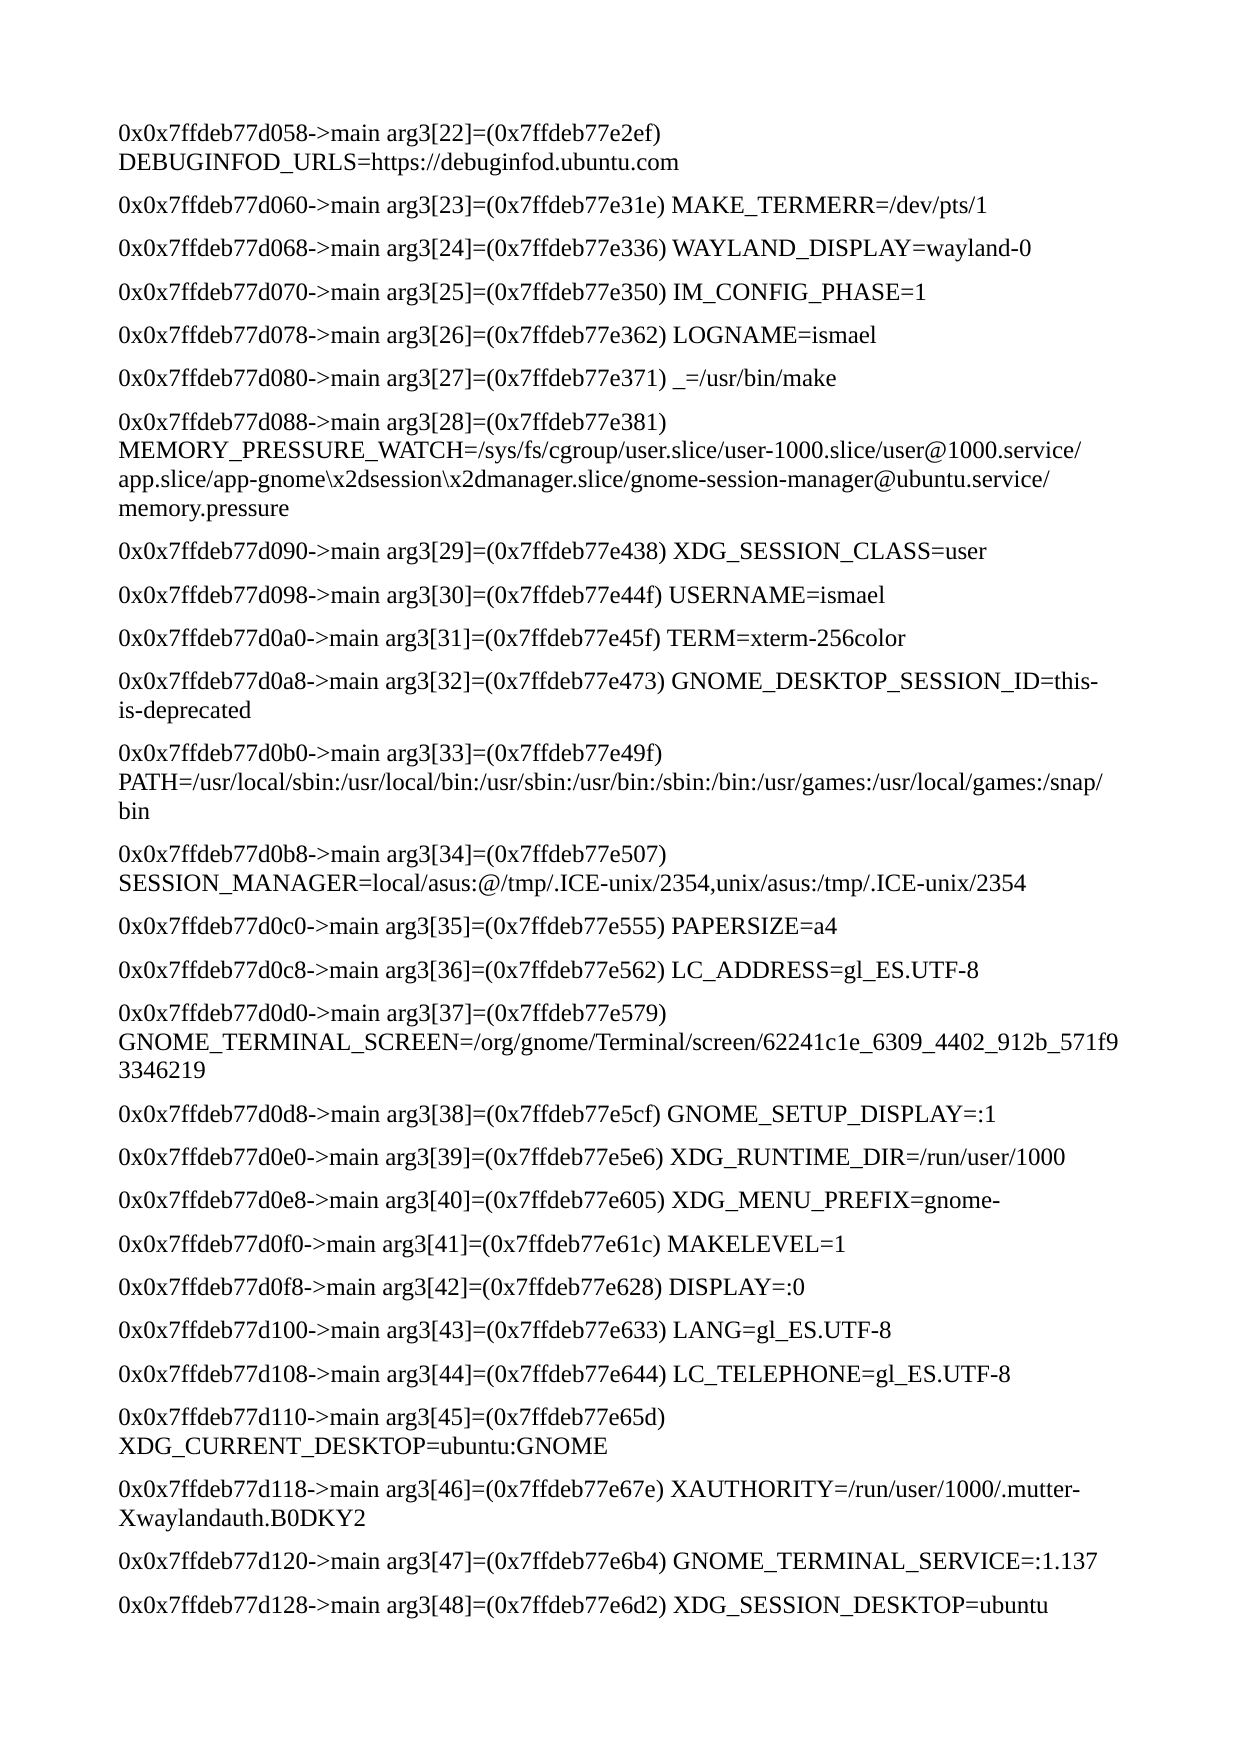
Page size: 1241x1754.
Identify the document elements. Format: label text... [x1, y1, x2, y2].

text 0x0x7ffdeb77d0c0->main arg3[35]=(0x7ffdeb77e555) PAPERSIZE=a4 [118, 911, 1122, 940]
text 0x0x7ffdeb77d0e8->main arg3[40]=(0x7ffdeb77e605) XDG_MENU_PREFIX=gnome- [118, 1186, 1122, 1214]
text 0x0x7ffdeb77d068->main arg3[24]=(0x7ffdeb77e336) WAYLAND_DISPLAY=wayland-0 [118, 233, 1122, 262]
text 0x0x7ffdeb77d0e0->main arg3[39]=(0x7ffdeb77e5e6) XDG_RUNTIME_DIR=/run/user/1000 [118, 1142, 1122, 1171]
text 0x0x7ffdeb77d100->main arg3[43]=(0x7ffdeb77e633) LANG=gl_ES.UTF-8 [118, 1316, 1122, 1344]
text 0x0x7ffdeb77d120->main arg3[47]=(0x7ffdeb77e6b4) GNOME_TERMINAL_SERVICE=:1.137 [118, 1546, 1122, 1575]
text 0x0x7ffdeb77d088->main arg3[28]=(0x7ffdeb77e381) MEMORY_PRESSURE_WATCH=/sys/fs/cgroup/user.slice/user-1000.slice/user@1000.service/app.slice/app-gnome\x2dsession\x2dmanager.slice/gnome-session-manager@ubuntu.service/memory.pressure [118, 407, 1122, 522]
text 0x0x7ffdeb77d0a0->main arg3[31]=(0x7ffdeb77e45f) TERM=xterm-256color [118, 623, 1122, 652]
text 0x0x7ffdeb77d128->main arg3[48]=(0x7ffdeb77e6d2) XDG_SESSION_DESKTOP=ubuntu [118, 1590, 1122, 1618]
text 0x0x7ffdeb77d118->main arg3[46]=(0x7ffdeb77e67e) XAUTHORITY=/run/user/1000/.mutter-Xwaylandauth.B0DKY2 [118, 1474, 1122, 1532]
text 0x0x7ffdeb77d058->main arg3[22]=(0x7ffdeb77e2ef) DEBUGINFOD_URLS=https://debuginfod.ubuntu.com [118, 118, 1122, 176]
text 0x0x7ffdeb77d070->main arg3[25]=(0x7ffdeb77e350) IM_CONFIG_PHASE=1 [118, 277, 1122, 306]
text 0x0x7ffdeb77d0f0->main arg3[41]=(0x7ffdeb77e61c) MAKELEVEL=1 [118, 1229, 1122, 1258]
text 0x0x7ffdeb77d0d0->main arg3[37]=(0x7ffdeb77e579) GNOME_TERMINAL_SCREEN=/org/gnome/Terminal/screen/62241c1e_6309_4402_912b_571f93346219 [118, 998, 1122, 1084]
text 0x0x7ffdeb77d090->main arg3[29]=(0x7ffdeb77e438) XDG_SESSION_CLASS=user [118, 536, 1122, 565]
text 0x0x7ffdeb77d108->main arg3[44]=(0x7ffdeb77e644) LC_TELEPHONE=gl_ES.UTF-8 [118, 1359, 1122, 1388]
text 0x0x7ffdeb77d110->main arg3[45]=(0x7ffdeb77e65d) XDG_CURRENT_DESKTOP=ubuntu:GNOME [118, 1402, 1122, 1460]
text 0x0x7ffdeb77d0d8->main arg3[38]=(0x7ffdeb77e5cf) GNOME_SETUP_DISPLAY=:1 [118, 1099, 1122, 1128]
text 0x0x7ffdeb77d0f8->main arg3[42]=(0x7ffdeb77e628) DISPLAY=:0 [118, 1272, 1122, 1301]
text 0x0x7ffdeb77d0c8->main arg3[36]=(0x7ffdeb77e562) LC_ADDRESS=gl_ES.UTF-8 [118, 955, 1122, 983]
text 0x0x7ffdeb77d0b8->main arg3[34]=(0x7ffdeb77e507) SESSION_MANAGER=local/asus:@/tmp/.ICE-unix/2354,unix/asus:/tmp/.ICE-unix/2354 [118, 839, 1122, 897]
text 0x0x7ffdeb77d080->main arg3[27]=(0x7ffdeb77e371) _=/usr/bin/make [118, 363, 1122, 392]
text 0x0x7ffdeb77d0a8->main arg3[32]=(0x7ffdeb77e473) GNOME_DESKTOP_SESSION_ID=this-is-deprecated [118, 666, 1122, 724]
text 0x0x7ffdeb77d060->main arg3[23]=(0x7ffdeb77e31e) MAKE_TERMERR=/dev/pts/1 [118, 190, 1122, 219]
text 0x0x7ffdeb77d098->main arg3[30]=(0x7ffdeb77e44f) USERNAME=ismael [118, 580, 1122, 608]
text 0x0x7ffdeb77d0b0->main arg3[33]=(0x7ffdeb77e49f) PATH=/usr/local/sbin:/usr/local/bin:/usr/sbin:/usr/bin:/sbin:/bin:/usr/games:/usr/local/games:/snap/bin [118, 738, 1122, 825]
text 0x0x7ffdeb77d078->main arg3[26]=(0x7ffdeb77e362) LOGNAME=ismael [118, 320, 1122, 349]
